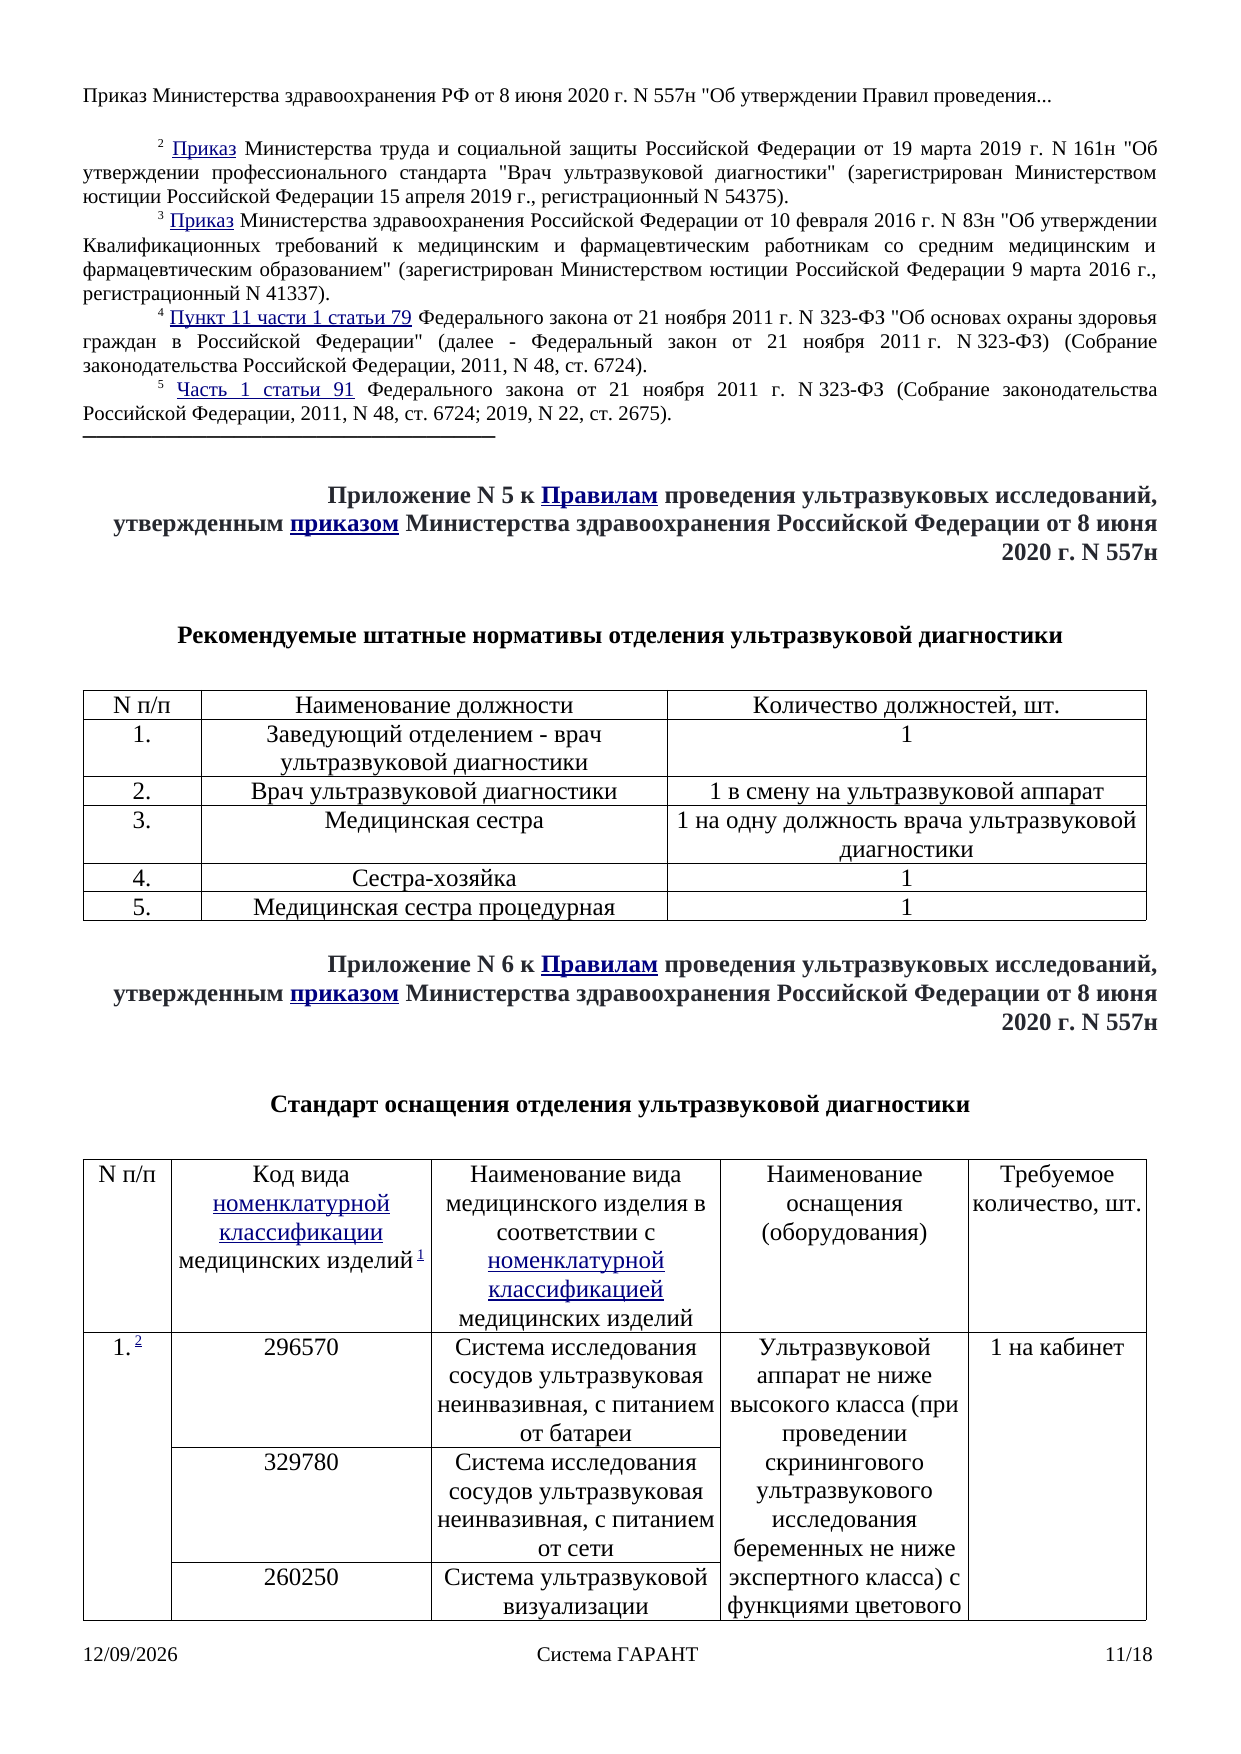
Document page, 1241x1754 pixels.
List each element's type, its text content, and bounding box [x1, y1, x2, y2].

table_cell Сестра-хозяйка [202, 864, 667, 891]
table_cell Система исследования сосудов ультразвуковая неинвазивная, с питанием от батареи [432, 1333, 720, 1447]
table_cell 1. 2 [84, 1333, 171, 1620]
table_cell 1 на одну должность врача ультразвуковой диагностики [668, 806, 1146, 863]
table_header Наименование оснащения (оборудования) [721, 1160, 968, 1332]
text 3 Приказ Министерства здравоохранения Российской Федерации от 10 февраля 2016 г. N 83н "Об утверждении Квалификационных требований к медицинским и фармацевтическим работникам со средним медицинским и фармацевтическим образованием" (зарегистрирован Министерством юстиции Российской Федерации 9 марта 2016 г., регистрационный N 41337). [83, 208, 1157, 305]
table_cell Система исследования сосудов ультразвуковая неинвазивная, с питанием от сети [432, 1448, 720, 1562]
text Приложение N 5 к Правилам проведения ультразвуковых исследований, утвержденным приказом Министерства здравоохранения Российской Федерации от 8 июня 2020 г. N 557н [83, 480, 1157, 566]
text 5 Часть 1 статьи 91 Федерального закона от 21 ноября 2011 г. N 323-ФЗ (Собрание законодательства Российской Федерации, 2011, N 48, ст. 6724; 2019, N 22, ст. 2675). [83, 377, 1157, 425]
table_cell Система ультразвуковой визуализации [432, 1563, 720, 1620]
table_cell Врач ультразвуковой диагностики [202, 777, 667, 805]
table_cell 296570 [172, 1333, 431, 1447]
text 4 Пункт 11 части 1 статьи 79 Федерального закона от 21 ноября 2011 г. N 323-ФЗ "Об основах охраны здоровья граждан в Российской Федерации" (далее - Федеральный закон от 21 ноября 2011 г. N 323-ФЗ) (Собрание законодательства Российской Федерации, 2011, N 48, ст. 6724). [83, 305, 1157, 377]
table_header Требуемое количество, шт. [969, 1160, 1146, 1332]
table_header Количество должностей, шт. [668, 691, 1146, 719]
table_header Код вида номенклатурной классификации медицинских изделий 1 [172, 1160, 431, 1332]
subtitle Стандарт оснащения отделения ультразвуковой диагностики [83, 1089, 1157, 1118]
table_cell Заведующий отделением - врач ультразвуковой диагностики [202, 720, 667, 776]
table_cell 1 в смену на ультразвуковой аппарат [668, 777, 1146, 805]
table_header Наименование вида медицинского изделия в соответствии с номенклатурной классификацией медицинских изделий [432, 1160, 720, 1332]
subtitle Рекомендуемые штатные нормативы отделения ультразвуковой диагностики [83, 620, 1157, 648]
table_cell 2. [84, 777, 201, 805]
text Приложение N 6 к Правилам проведения ультразвуковых исследований, утвержденным приказом Министерства здравоохранения Российской Федерации от 8 июня 2020 г. N 557н [83, 949, 1157, 1035]
text 2 Приказ Министерства труда и социальной защиты Российской Федерации от 19 марта 2019 г. N 161н "Об утверждении профессионального стандарта "Врач ультразвуковой диагностики" (зарегистрирован Министерством юстиции Российской Федерации 15 апреля 2019 г., регистрационный N 54375). [83, 136, 1157, 208]
table_header Наименование должности [202, 691, 667, 719]
table_cell 1 [668, 864, 1146, 891]
table_cell 5. [84, 892, 201, 920]
table_cell 1 на кабинет [969, 1333, 1146, 1620]
table_cell Медицинская сестра [202, 806, 667, 863]
table_header N п/п [84, 1160, 171, 1332]
table_cell 4. [84, 864, 201, 891]
table_cell 329780 [172, 1448, 431, 1562]
table_cell 1. [84, 720, 201, 776]
table_cell 3. [84, 806, 201, 863]
table_header N п/п [84, 691, 201, 719]
table_cell 1 [668, 720, 1146, 776]
table_cell 1 [668, 892, 1146, 920]
table_cell 260250 [172, 1563, 431, 1620]
table_cell Медицинская сестра процедурная [202, 892, 667, 920]
table_cell Ультразвуковой аппарат не ниже высокого класса (при проведении скринингового ультразвукового исследования беременных не ниже экспертного класса) с функциями цветового [721, 1333, 968, 1620]
text ────────────────────────────── [83, 425, 1157, 451]
